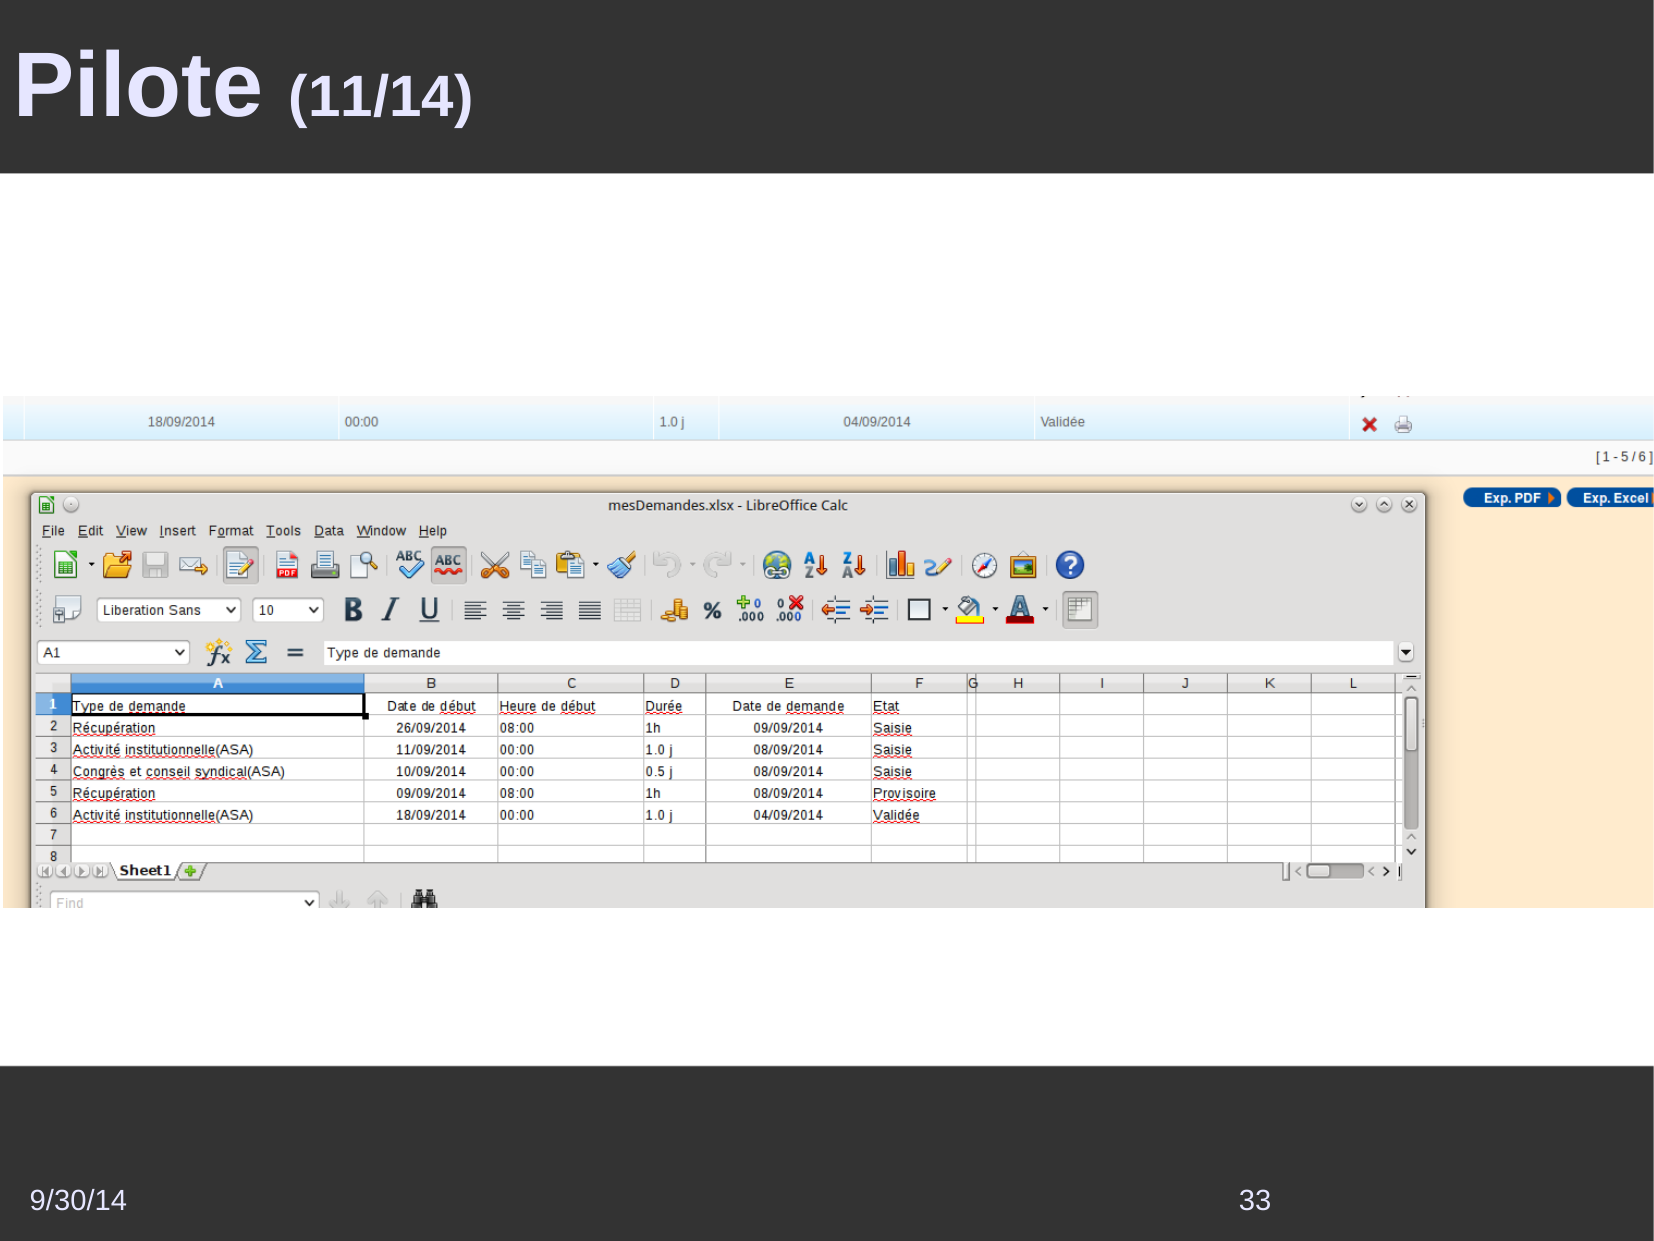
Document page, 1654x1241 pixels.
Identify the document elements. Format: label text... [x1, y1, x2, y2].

text_box [1238, 1181, 1625, 1241]
title Pilote (11/14) [13, 25, 511, 136]
picture [0, 0, 1654, 1241]
text_box 9/30/14 [29, 1181, 566, 1241]
